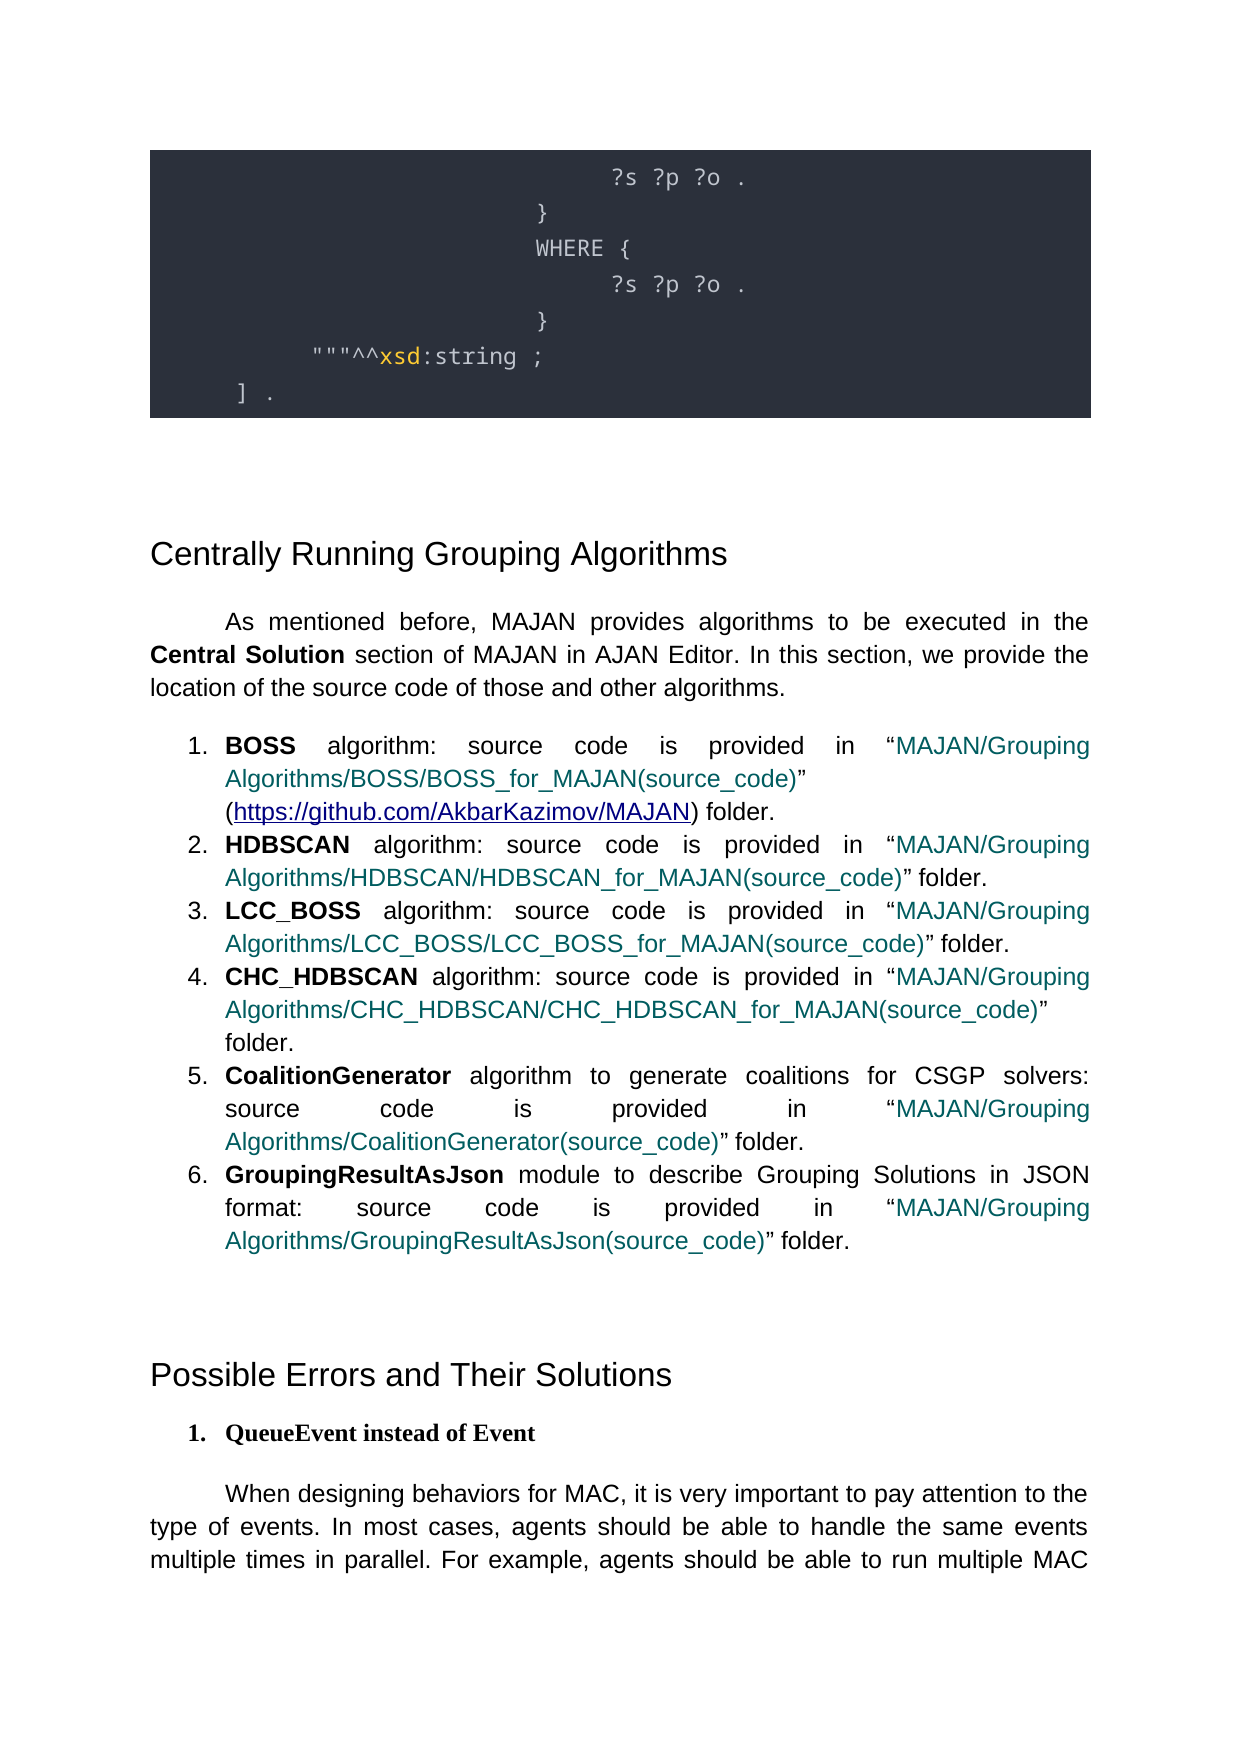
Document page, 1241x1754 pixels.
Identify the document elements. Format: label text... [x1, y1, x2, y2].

list CHC_HDBSCAN algorithm: source code is provided in “MAJAN/Grouping Algorithms/CHC_HDBSCAN/CHC_HDBSCAN_for_MAJAN(source_code)” folder. [187, 962, 1090, 1057]
list GroupingResultAsJson module to describe Grouping Solutions in JSON format: source code is provided in “MAJAN/Grouping Algorithms/GroupingResultAsJson(source_code)” folder. [187, 1160, 1090, 1255]
text When designing behaviors for MAC, it is very important to pay attention to the type of events. In most cases, agents should be able to handle the same events multiple times in parallel. For example, agents should be able to run multiple MAC [150, 1479, 1090, 1574]
list HDBSCAN algorithm: source code is provided in “MAJAN/Grouping Algorithms/HDBSCAN/HDBSCAN_for_MAJAN(source_code)” folder. [187, 830, 1090, 892]
list BOSS algorithm: source code is provided in “MAJAN/Grouping Algorithms/BOSS/BOSS_for_MAJAN(source_code)” (https://github.com/AkbarKazimov/MAJAN) folder. [187, 731, 1090, 826]
list CoalitionGenerator algorithm to generate coalitions for CSGP solvers: source code is provided in “MAJAN/Grouping Algorithms/CoalitionGenerator(source_code)” folder. [187, 1061, 1090, 1156]
subtitle ​Possible Errors and Their Solutions [150, 1355, 1090, 1393]
text As mentioned before, MAJAN provides algorithms to be executed in the Central Solution section of MAJAN in AJAN Editor. In this section, we provide the location of the source code of those and other algorithms. [150, 607, 1090, 702]
table_header ?s ?p ?o . } WHERE { ?s ?p ?o . } """^^xsd:string ; ] . [150, 150, 1091, 418]
list LCC_BOSS algorithm: source code is provided in “MAJAN/Grouping Algorithms/LCC_BOSS/LCC_BOSS_for_MAJAN(source_code)” folder. [187, 896, 1090, 958]
subtitle Centrally Running Grouping Algorithms [150, 534, 1090, 572]
list QueueEvent instead of Event [187, 1418, 1090, 1447]
